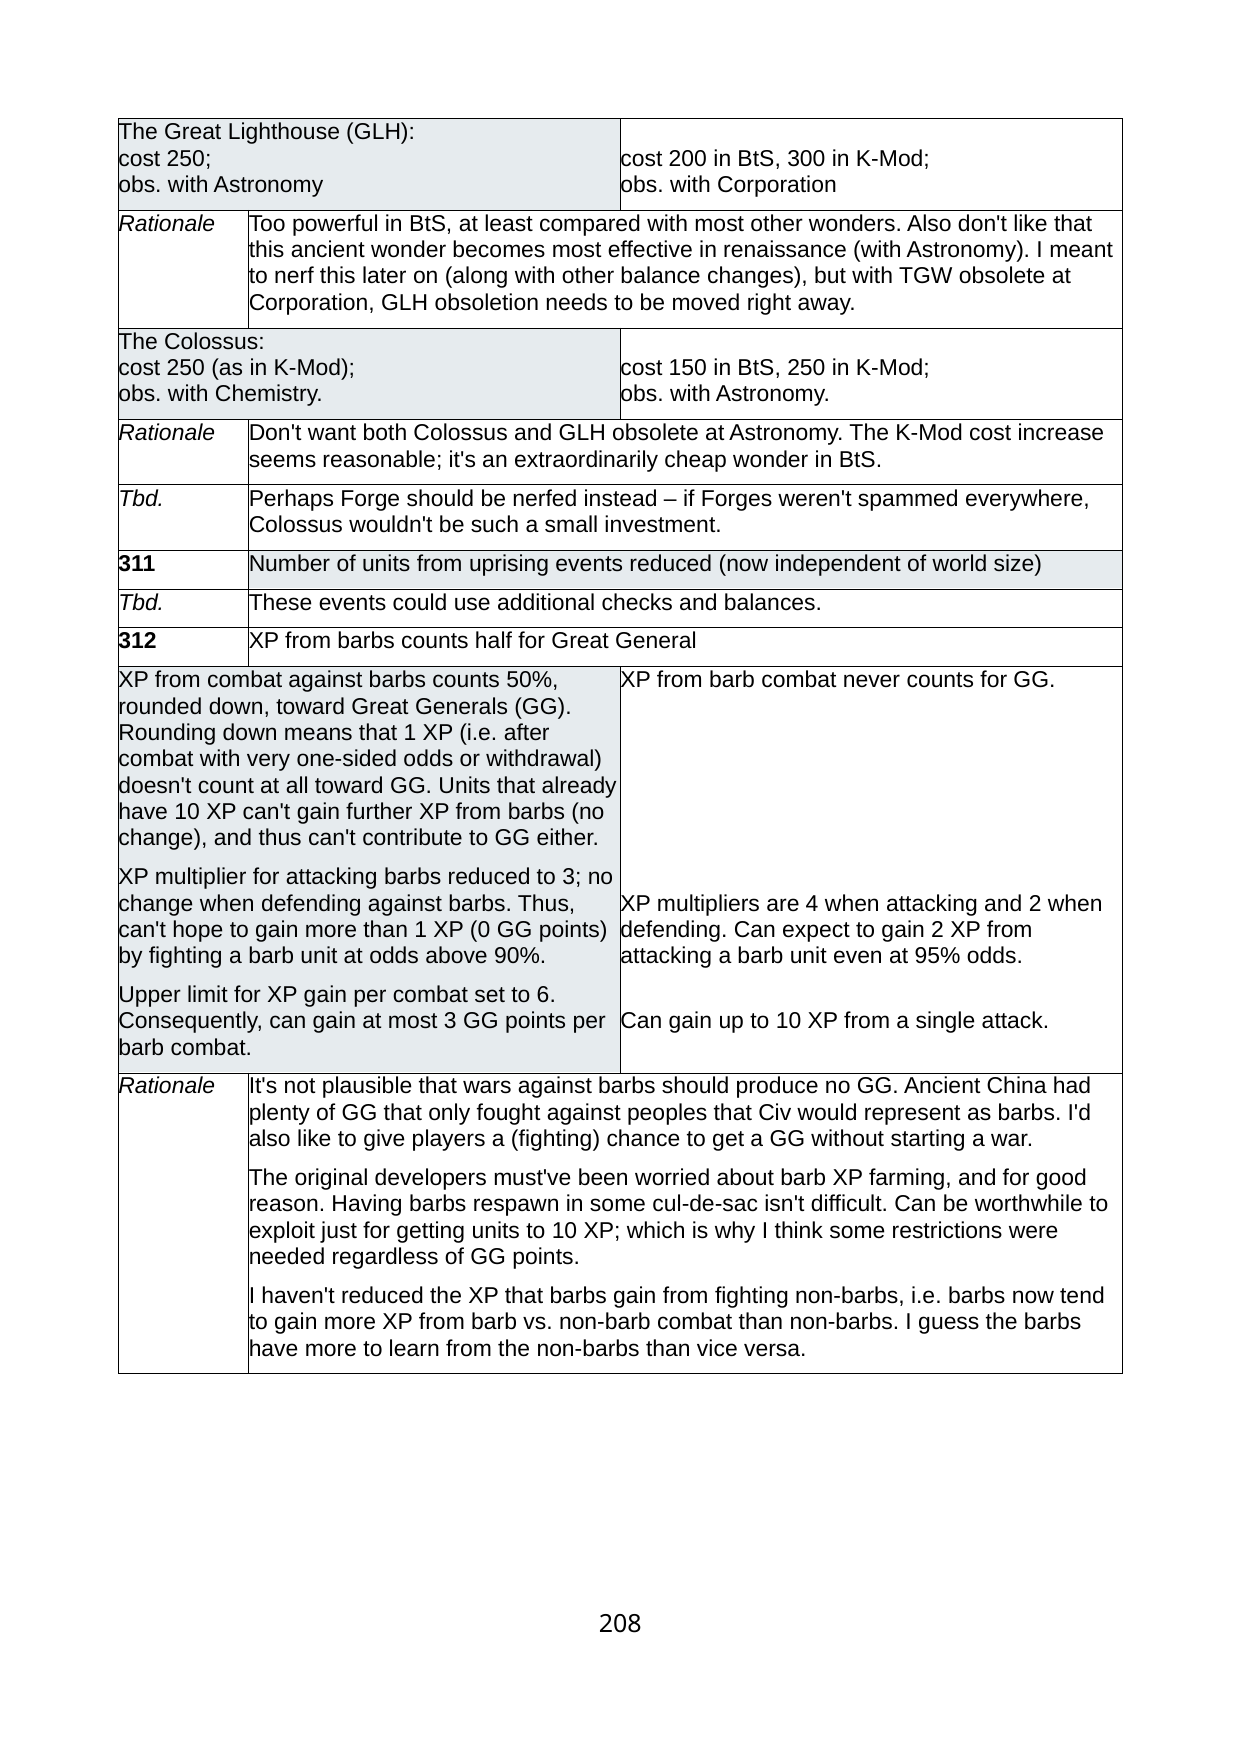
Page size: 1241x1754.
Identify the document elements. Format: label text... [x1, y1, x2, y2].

table_cell Tbd. [119, 485, 248, 549]
table_cell Rationale [119, 211, 248, 328]
table_cell Perhaps Forge should be nerfed instead – if Forges weren't spammed everywhere, Colossus wouldn't be such a small investment. [249, 485, 1122, 549]
table_cell It's not plausible that wars against barbs should produce no GG. Ancient China had plenty of GG that only fought against peoples that Civ would represent as barbs. I'd also like to give players a (fighting) chance to get a GG without starting a war. The original developers must've been worried about barb XP farming, and for good reason. Having barbs respawn in some cul-de-sac isn't difficult. Can be worthwhile to exploit just for getting units to 10 XP; which is why I think some restrictions were needed regardless of GG points. I haven't reduced the XP that barbs gain from fighting non-barbs, i.e. barbs now tend to gain more XP from barb vs. non-barb combat than non-barbs. I guess the barbs have more to learn from the non-barbs than vice versa. [249, 1074, 1122, 1373]
table_cell Rationale [119, 420, 248, 484]
table_cell Too powerful in BtS, at least compared with most other wonders. Also don't like that this ancient wonder becomes most effective in renaissance (with Astronomy). I meant to nerf this later on (along with other balance changes), but with TGW obsolete at Corporation, GLH obsoletion needs to be moved right away. [249, 211, 1122, 328]
table_cell Tbd. [119, 590, 248, 627]
table_cell XP from barb combat never counts for GG. XP multipliers are 4 when attacking and 2 when defending. Can expect to gain 2 XP from attacking a barb unit even at 95% odds. Can gain up to 10 XP from a single attack. [621, 667, 1122, 1072]
table_cell These events could use additional checks and balances. [249, 590, 1122, 627]
table_cell 312 [119, 628, 248, 666]
table_cell The Colossus: cost 250 (as in K-Mod); obs. with Chemistry. [119, 329, 620, 419]
table_cell XP from combat against barbs counts 50%, rounded down, toward Great Generals (GG). Rounding down means that 1 XP (i.e. after combat with very one-sided odds or withdrawal) doesn't count at all toward GG. Units that already have 10 XP can't gain further XP from barbs (no change), and thus can't contribute to GG either. XP multiplier for attacking barbs reduced to 3; no change when defending against barbs. Thus, can't hope to gain more than 1 XP (0 GG points) by fighting a barb unit at odds above 90%. Upper limit for XP gain per combat set to 6. Consequently, can gain at most 3 GG points per barb combat. [119, 667, 620, 1072]
table_cell 311 [119, 551, 248, 588]
table_cell cost 200 in BtS, 300 in K-Mod; obs. with Corporation [621, 119, 1122, 210]
table_cell XP from barbs counts half for Great General [249, 628, 1122, 666]
table_cell Rationale [119, 1074, 248, 1373]
table_cell Number of units from uprising events reduced (now independent of world size) [249, 551, 1122, 588]
table_cell The Great Lighthouse (GLH): cost 250; obs. with Astronomy [119, 119, 620, 210]
table_cell cost 150 in BtS, 250 in K-Mod; obs. with Astronomy. [621, 329, 1122, 419]
table_cell Don't want both Colossus and GLH obsolete at Astronomy. The K-Mod cost increase seems reasonable; it's an extraordinarily cheap wonder in BtS. [249, 420, 1122, 484]
